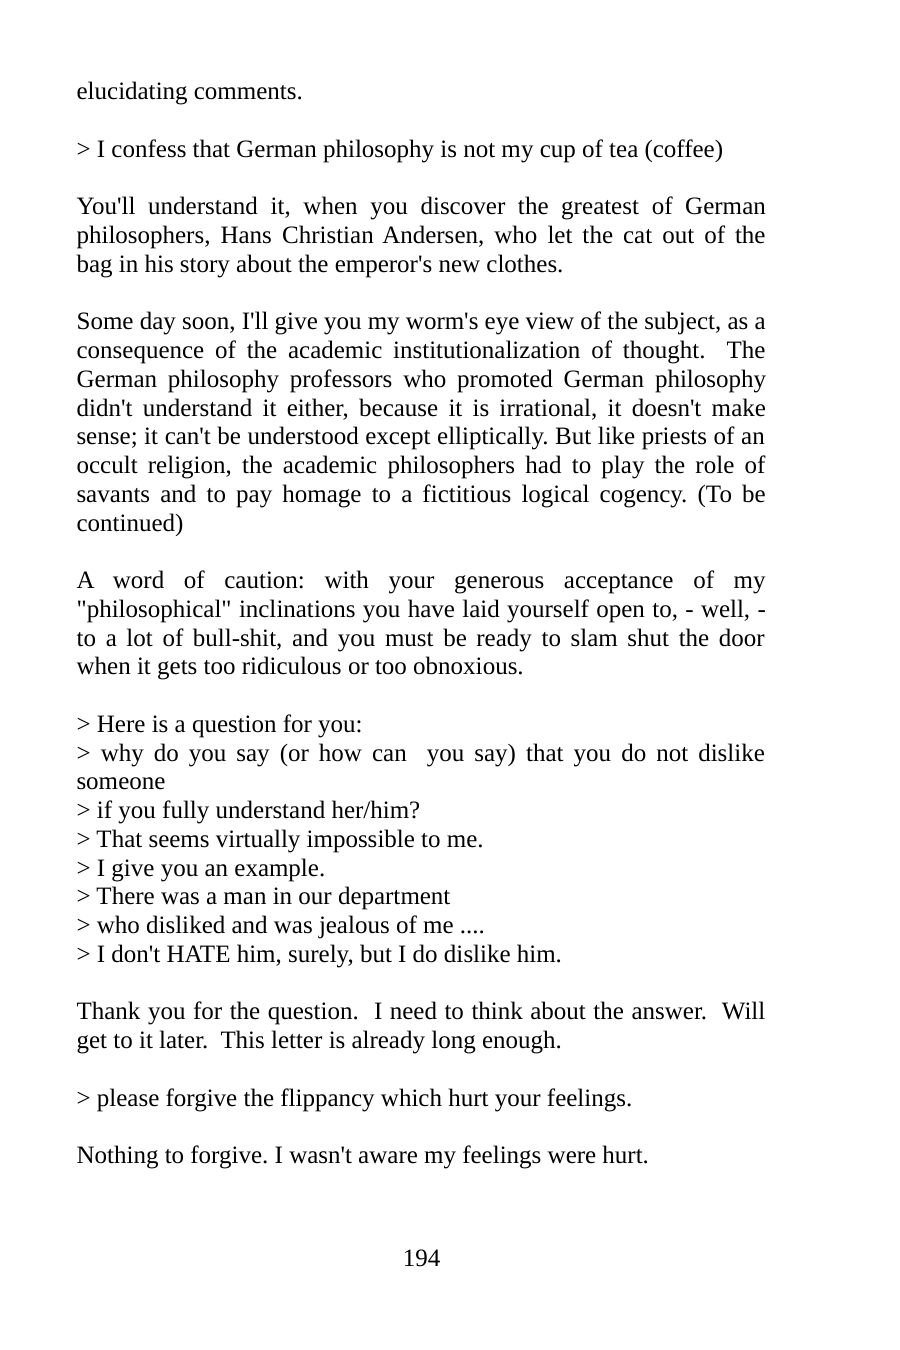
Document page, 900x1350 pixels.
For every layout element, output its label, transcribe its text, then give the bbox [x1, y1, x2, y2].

text > please forgive the flippancy which hurt your feelings. [76, 1083, 766, 1111]
text > why do you say (or how can you say) that you do not dislike someone [76, 738, 766, 795]
text > That seems virtually impossible to me. [76, 824, 766, 853]
text > I give you an example. [76, 853, 766, 881]
text > who disliked and was jealous of me .... [76, 910, 766, 939]
text > I confess that German philosophy is not my cup of tea (coffee) [76, 134, 766, 163]
text You'll understand it, when you discover the greatest of German philosophers, Hans Christian Andersen, who let the cat out of the bag in his story about the emperor's new clothes. [76, 191, 766, 278]
text > There was a man in our department [76, 881, 766, 910]
text > Here is a question for you: [76, 709, 766, 738]
text > I don't HATE him, surely, but I do dislike him. [76, 939, 766, 968]
text Thank you for the question. I need to think about the answer. Will get to it later. This letter is already long enough. [76, 996, 766, 1054]
text > if you fully understand her/him? [76, 795, 766, 824]
text Nothing to forgive. I wasn't aware my feelings were hurt. [76, 1140, 766, 1169]
text Some day soon, I'll give you my worm's eye view of the subject, as a consequence of the academic institutionalization of thought. The German philosophy professors who promoted German philosophy didn't understand it either, because it is irrational, it doesn't make sense; it can't be understood except elliptically. But like priests of an occult religion, the academic philosophers had to play the role of savants and to pay homage to a fictitious logical cogency. (To be continued) [76, 306, 766, 536]
text elucidating comments. [76, 76, 766, 105]
text A word of caution: with your generous acceptance of my "philosophical" inclinations you have laid yourself open to, - well, - to a lot of bull-shit, and you must be ready to slam shut the door when it gets too ridiculous or too obnoxious. [76, 565, 766, 680]
